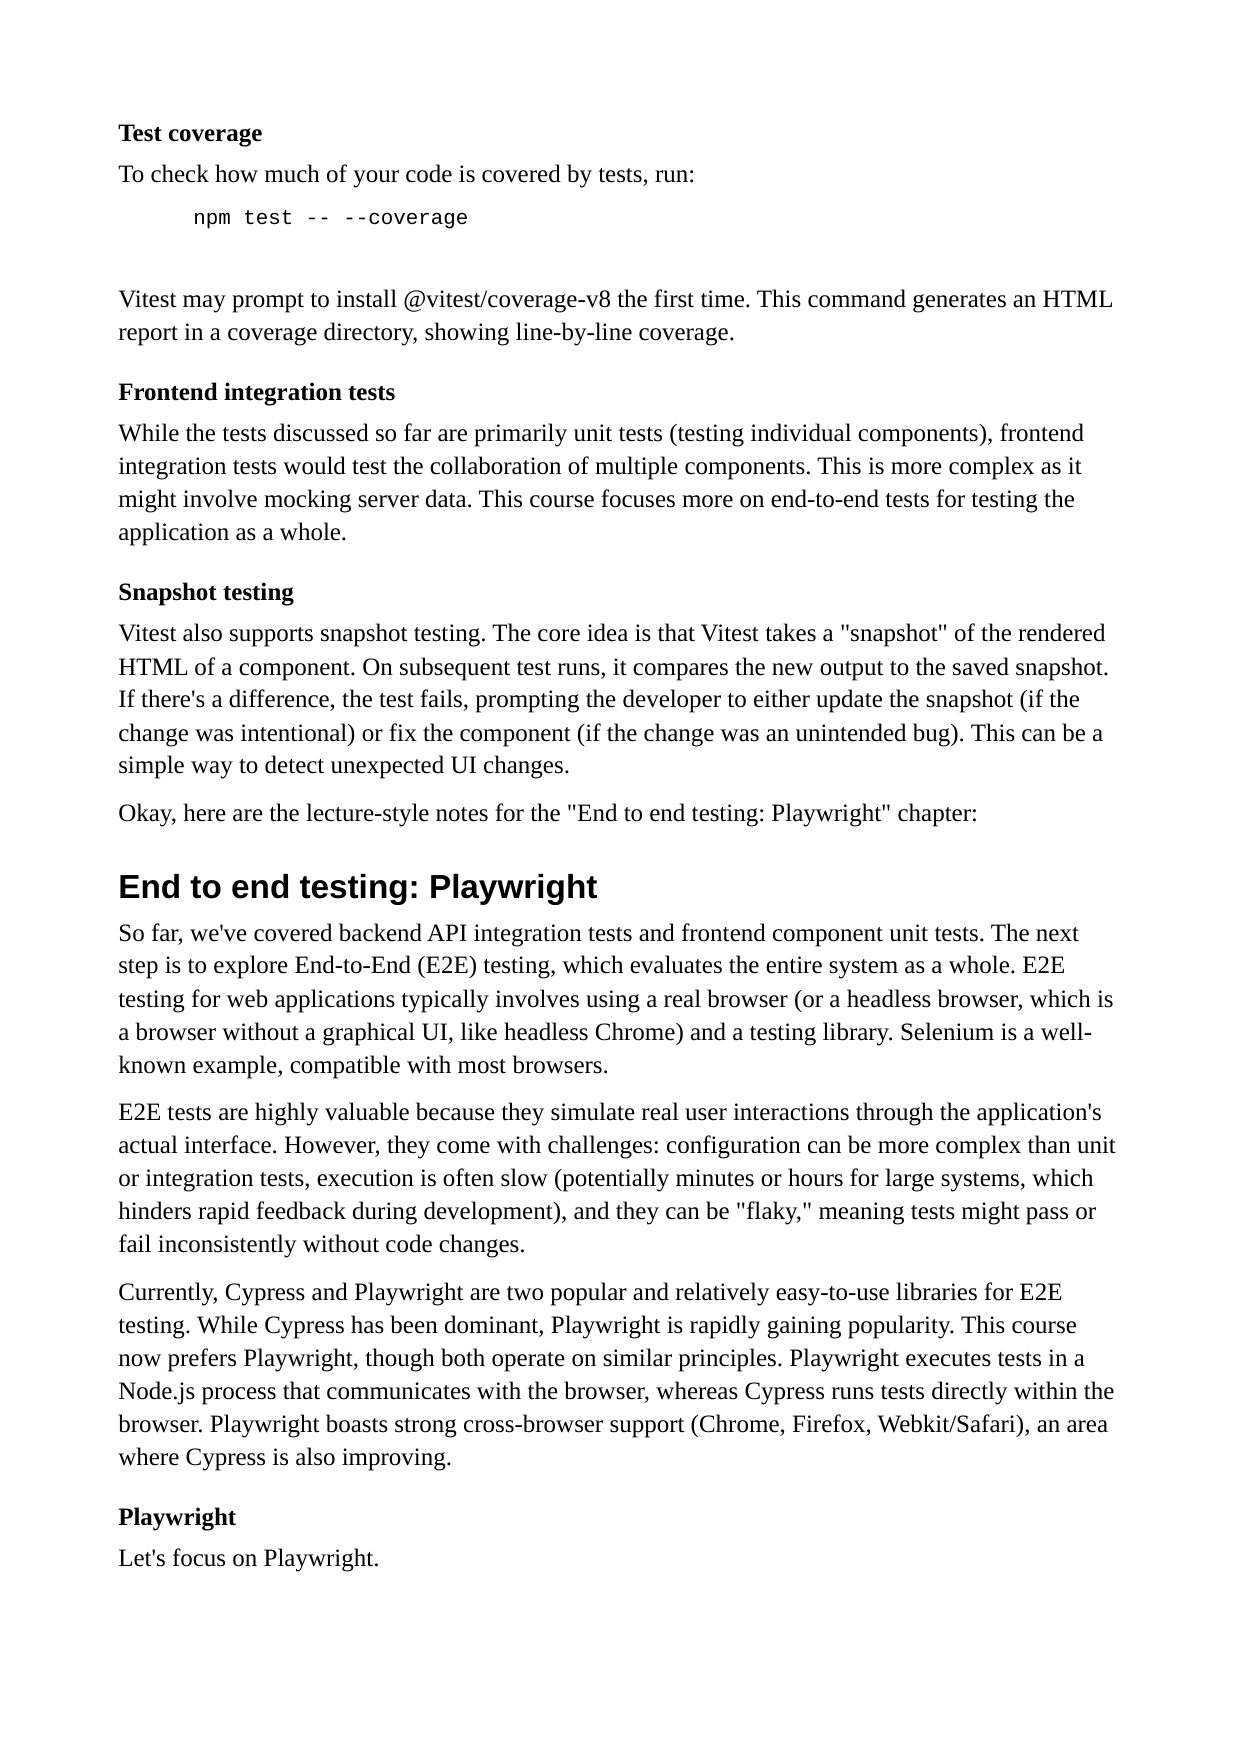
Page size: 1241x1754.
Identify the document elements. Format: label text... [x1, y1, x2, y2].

text So far, we've covered backend API integration tests and frontend component unit tests. The next step is to explore End-to-End (E2E) testing, which evaluates the entire system as a whole. E2E testing for web applications typically involves using a real browser (or a headless browser, which is a browser without a graphical UI, like headless Chrome) and a testing library. Selenium is a well-known example, compatible with most browsers. [118, 918, 1122, 1078]
text Vitest may prompt to install @vitest/coverage-v8 the first time. This command generates an HTML report in a coverage directory, showing line-by-line coverage. [118, 284, 1122, 346]
text Okay, here are the lecture-style notes for the "End to end testing: Playwright" chapter: [118, 798, 1122, 827]
subtitle Snapshot testing [118, 577, 1122, 606]
text Vitest also supports snapshot testing. The core idea is that Vitest takes a "snapshot" of the rendered HTML of a component. On subsequent test runs, it compares the new output to the saved snapshot. If there's a difference, the test fails, prompting the developer to either update the snapshot (if the change was intentional) or fix the component (if the change was an unintended bug). This can be a simple way to detect unexpected UI changes. [118, 618, 1122, 779]
text E2E tests are highly valuable because they simulate real user interactions through the application's actual interface. However, they come with challenges: configuration can be more complex than unit or integration tests, execution is often slow (potentially minutes or hours for large systems, which hinders rapid feedback during development), and they can be "flaky," meaning tests might pass or fail inconsistently without code changes. [118, 1097, 1122, 1258]
subtitle Frontend integration tests [118, 377, 1122, 406]
text Let's focus on Playwright. [118, 1543, 1122, 1572]
subtitle End to end testing: Playwright [118, 867, 1122, 905]
text Currently, Cypress and Playwright are two popular and relatively easy-to-use libraries for E2E testing. While Cypress has been dominant, Playwright is rapidly gaining popularity. This course now prefers Playwright, though both operate on similar principles. Playwright executes tests in a Node.js process that communicates with the browser, whereas Cypress runs tests directly within the browser. Playwright boasts strong cross-browser support (Chrome, Firefox, Webkit/Safari), an area where Cypress is also improving. [118, 1277, 1122, 1471]
text npm test -- --coverage [118, 207, 1122, 231]
subtitle Playwright [118, 1502, 1122, 1531]
text While the tests discussed so far are primarily unit tests (testing individual components), frontend integration tests would test the collaboration of multiple components. This is more complex as it might involve mocking server data. This course focuses more on end-to-end tests for testing the application as a whole. [118, 418, 1122, 546]
text To check how much of your code is covered by tests, run: [118, 159, 1122, 188]
subtitle Test coverage [118, 118, 1122, 147]
